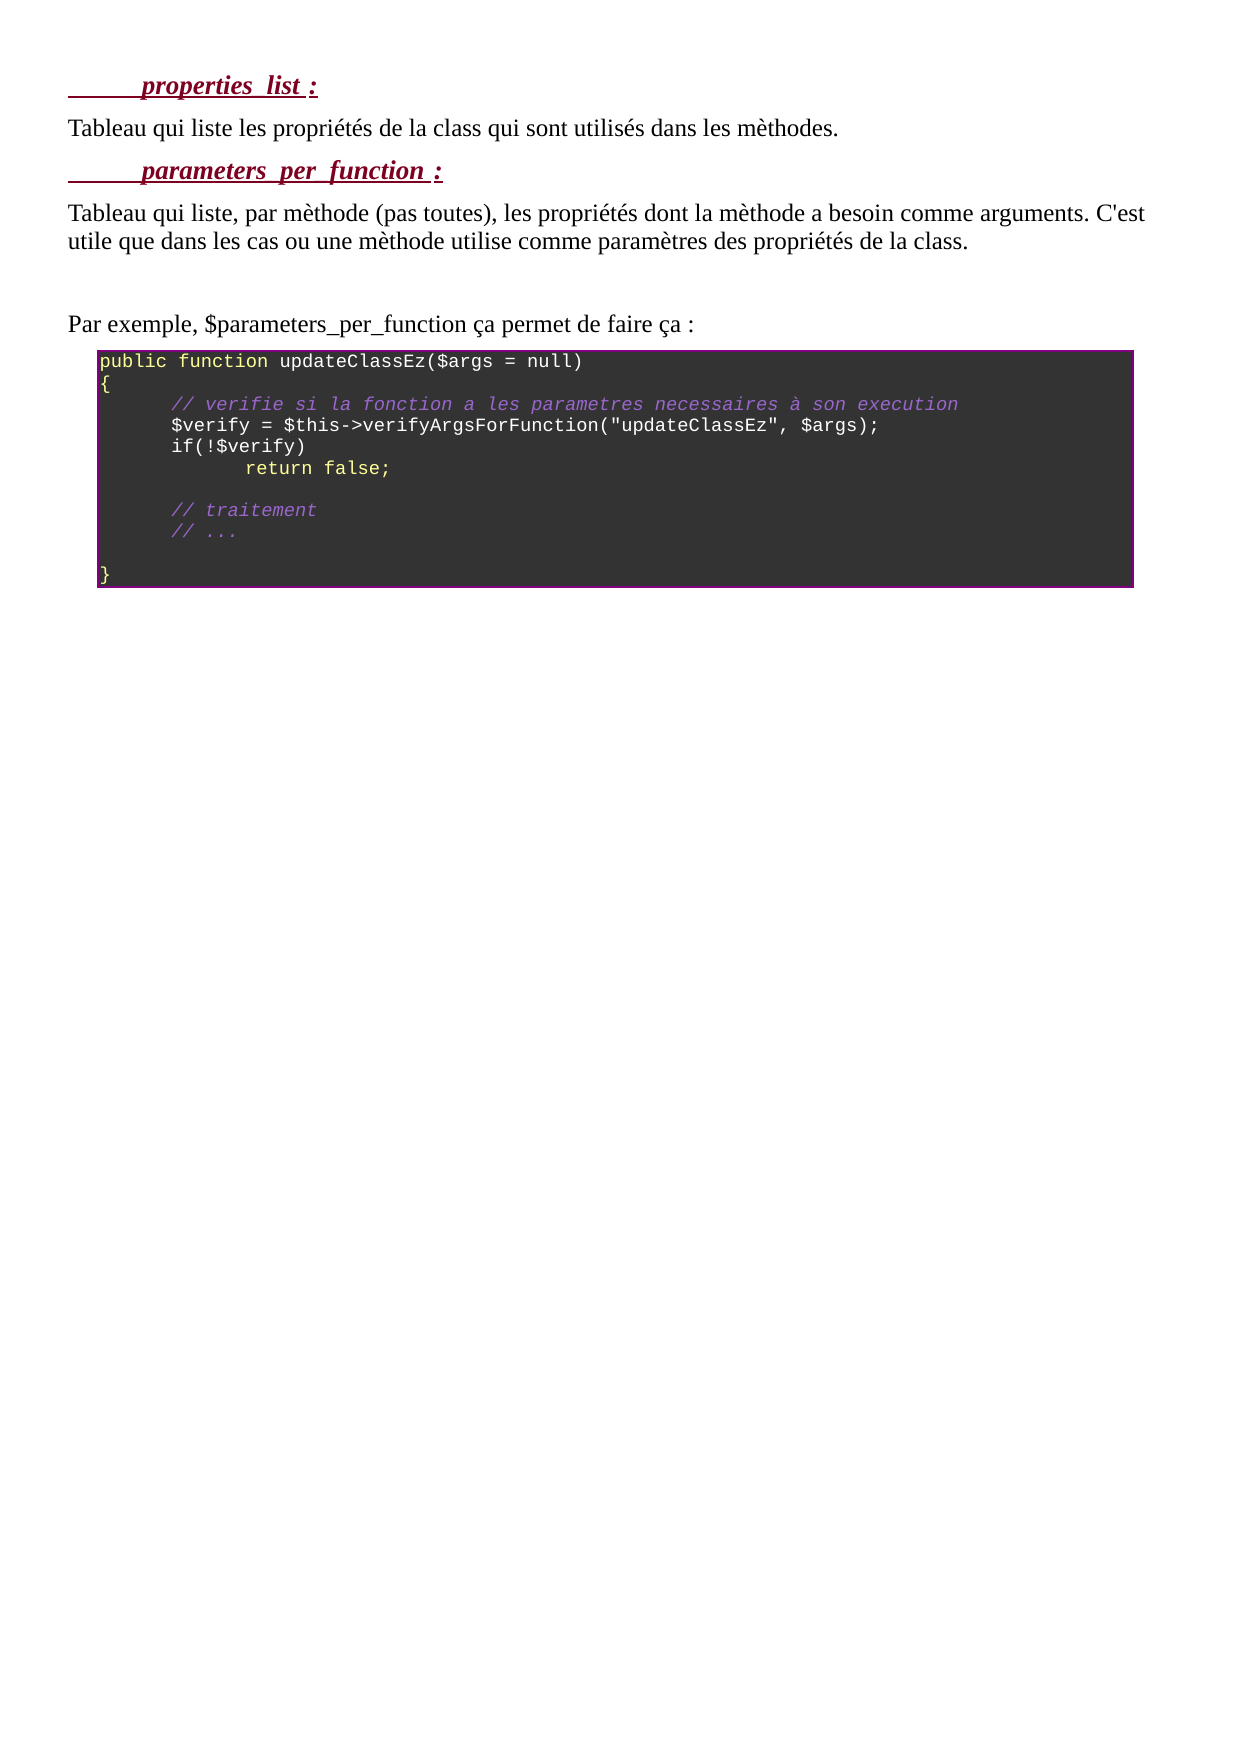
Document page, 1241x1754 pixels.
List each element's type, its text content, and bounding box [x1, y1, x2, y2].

text } [99, 563, 1132, 586]
text parameters_per_function : [68, 154, 1164, 185]
text // verifie si la fonction a les parametres necessaires à son execution [99, 393, 1132, 414]
text $verify = $this->verifyArgsForFunction("updateClassEz", $args); [99, 414, 1132, 435]
text return false; [99, 456, 1132, 478]
text { [99, 371, 1132, 393]
text Par exemple, $parameters_per_function ça permet de faire ça : [68, 309, 1164, 338]
text // ... [99, 520, 1132, 541]
text Tableau qui liste, par mèthode (pas toutes), les propriétés dont la mèthode a besoin comme arguments. C'est utile que dans les cas ou une mèthode utilise comme paramètres des propriétés de la class. [68, 198, 1164, 255]
text if(!$verify) [99, 435, 1132, 456]
text public function updateClassEz($args = null) [99, 352, 1132, 371]
text // traitement [99, 499, 1132, 520]
text properties_list : [68, 69, 1164, 100]
text Tableau qui liste les propriétés de la class qui sont utilisés dans les mèthodes. [68, 113, 1164, 141]
